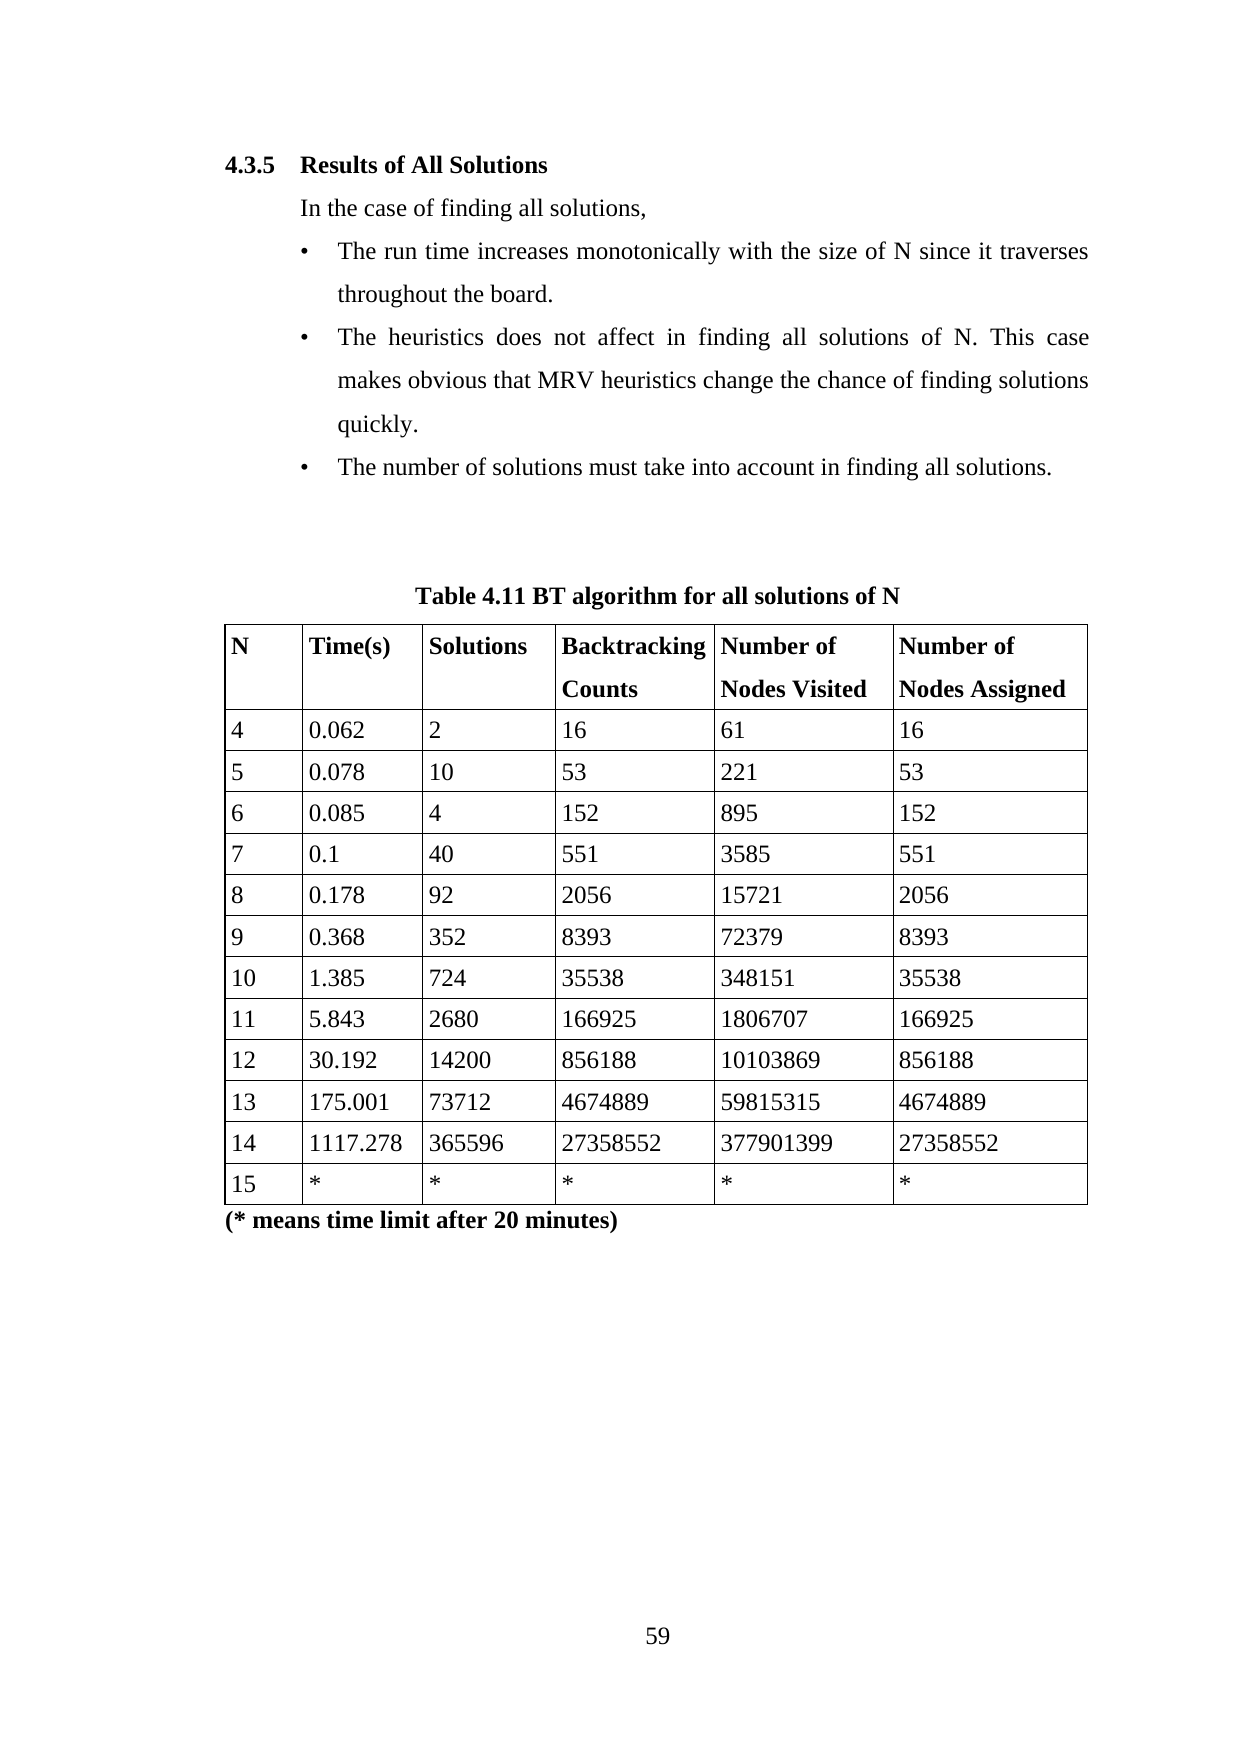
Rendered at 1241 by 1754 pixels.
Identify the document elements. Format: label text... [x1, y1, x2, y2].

table_cell 10 [423, 751, 555, 791]
table_cell 0.368 [303, 916, 422, 956]
table_cell 30.192 [303, 1040, 422, 1080]
table_cell 14200 [423, 1040, 555, 1080]
table_cell 4 [226, 710, 302, 750]
table_cell 1.385 [303, 957, 422, 997]
table_cell 2056 [556, 875, 714, 915]
table_cell 14 [226, 1122, 302, 1162]
text Table 4.11 BT algorithm for all solutions of N [225, 581, 1090, 610]
list The heuristics does not affect in finding all solutions of N. This case makes obvious that MRV heuristics change the chance of finding solutions quickly. [300, 322, 1090, 437]
table_cell 4674889 [894, 1081, 1087, 1121]
table_cell * [303, 1164, 422, 1204]
table_cell 0.178 [303, 875, 422, 915]
table_header Solutions [423, 625, 555, 709]
table_cell 10 [226, 957, 302, 997]
table_cell 1117.278 [303, 1122, 422, 1162]
table_cell 40 [423, 834, 555, 874]
table_cell 35538 [894, 957, 1087, 997]
table_cell 72379 [715, 916, 893, 956]
table_cell 27358552 [556, 1122, 714, 1162]
table_cell 16 [894, 710, 1087, 750]
table_cell 221 [715, 751, 893, 791]
table_cell 73712 [423, 1081, 555, 1121]
table_cell 15721 [715, 875, 893, 915]
table_cell 92 [423, 875, 555, 915]
table_cell 895 [715, 792, 893, 832]
table_cell 0.062 [303, 710, 422, 750]
table_cell 2056 [894, 875, 1087, 915]
table_cell 53 [556, 751, 714, 791]
table_cell 365596 [423, 1122, 555, 1162]
table_cell 61 [715, 710, 893, 750]
table_cell 166925 [556, 999, 714, 1039]
table_header Number of Nodes Visited [715, 625, 893, 709]
table_header Time(s) [303, 625, 422, 709]
text In the case of finding all solutions, [225, 193, 1090, 222]
table_cell 15 [226, 1164, 302, 1204]
table_header Number of Nodes Assigned [894, 625, 1087, 709]
table_cell 35538 [556, 957, 714, 997]
table_cell 0.1 [303, 834, 422, 874]
table_cell 856188 [556, 1040, 714, 1080]
table_cell 4 [423, 792, 555, 832]
table_cell 8 [226, 875, 302, 915]
table_cell 16 [556, 710, 714, 750]
table_cell 10103869 [715, 1040, 893, 1080]
table_cell 7 [226, 834, 302, 874]
table_cell 9 [226, 916, 302, 956]
table_cell 856188 [894, 1040, 1087, 1080]
table_cell 724 [423, 957, 555, 997]
table_cell 152 [894, 792, 1087, 832]
table_cell 175.001 [303, 1081, 422, 1121]
table_cell 8393 [556, 916, 714, 956]
list The run time increases monotonically with the size of N since it traverses throughout the board. [300, 236, 1090, 308]
table_cell 166925 [894, 999, 1087, 1039]
table_cell 152 [556, 792, 714, 832]
table_cell 5.843 [303, 999, 422, 1039]
table_cell 13 [226, 1081, 302, 1121]
table_cell 2680 [423, 999, 555, 1039]
table_cell 2 [423, 710, 555, 750]
table_cell 11 [226, 999, 302, 1039]
table_cell 377901399 [715, 1122, 893, 1162]
text (* means time limit after 20 minutes) [225, 1205, 1090, 1233]
table_cell 53 [894, 751, 1087, 791]
table_cell 352 [423, 916, 555, 956]
table_cell 8393 [894, 916, 1087, 956]
table_cell 1806707 [715, 999, 893, 1039]
table_cell 12 [226, 1040, 302, 1080]
table_cell 4674889 [556, 1081, 714, 1121]
table_header N [226, 625, 302, 709]
table_cell 27358552 [894, 1122, 1087, 1162]
list The number of solutions must take into account in finding all solutions. [300, 452, 1090, 481]
table_cell 551 [894, 834, 1087, 874]
table_cell * [715, 1164, 893, 1204]
table_cell 6 [226, 792, 302, 832]
table_cell 5 [226, 751, 302, 791]
table_cell * [556, 1164, 714, 1204]
table_cell 551 [556, 834, 714, 874]
table_cell 59815315 [715, 1081, 893, 1121]
table_cell 3585 [715, 834, 893, 874]
table_cell 0.085 [303, 792, 422, 832]
text 4.3.5 Results of All Solutions [225, 150, 1090, 179]
table_cell * [894, 1164, 1087, 1204]
table_cell 0.078 [303, 751, 422, 791]
table_cell 348151 [715, 957, 893, 997]
table_header Backtracking Counts [556, 625, 714, 709]
table_cell * [423, 1164, 555, 1204]
